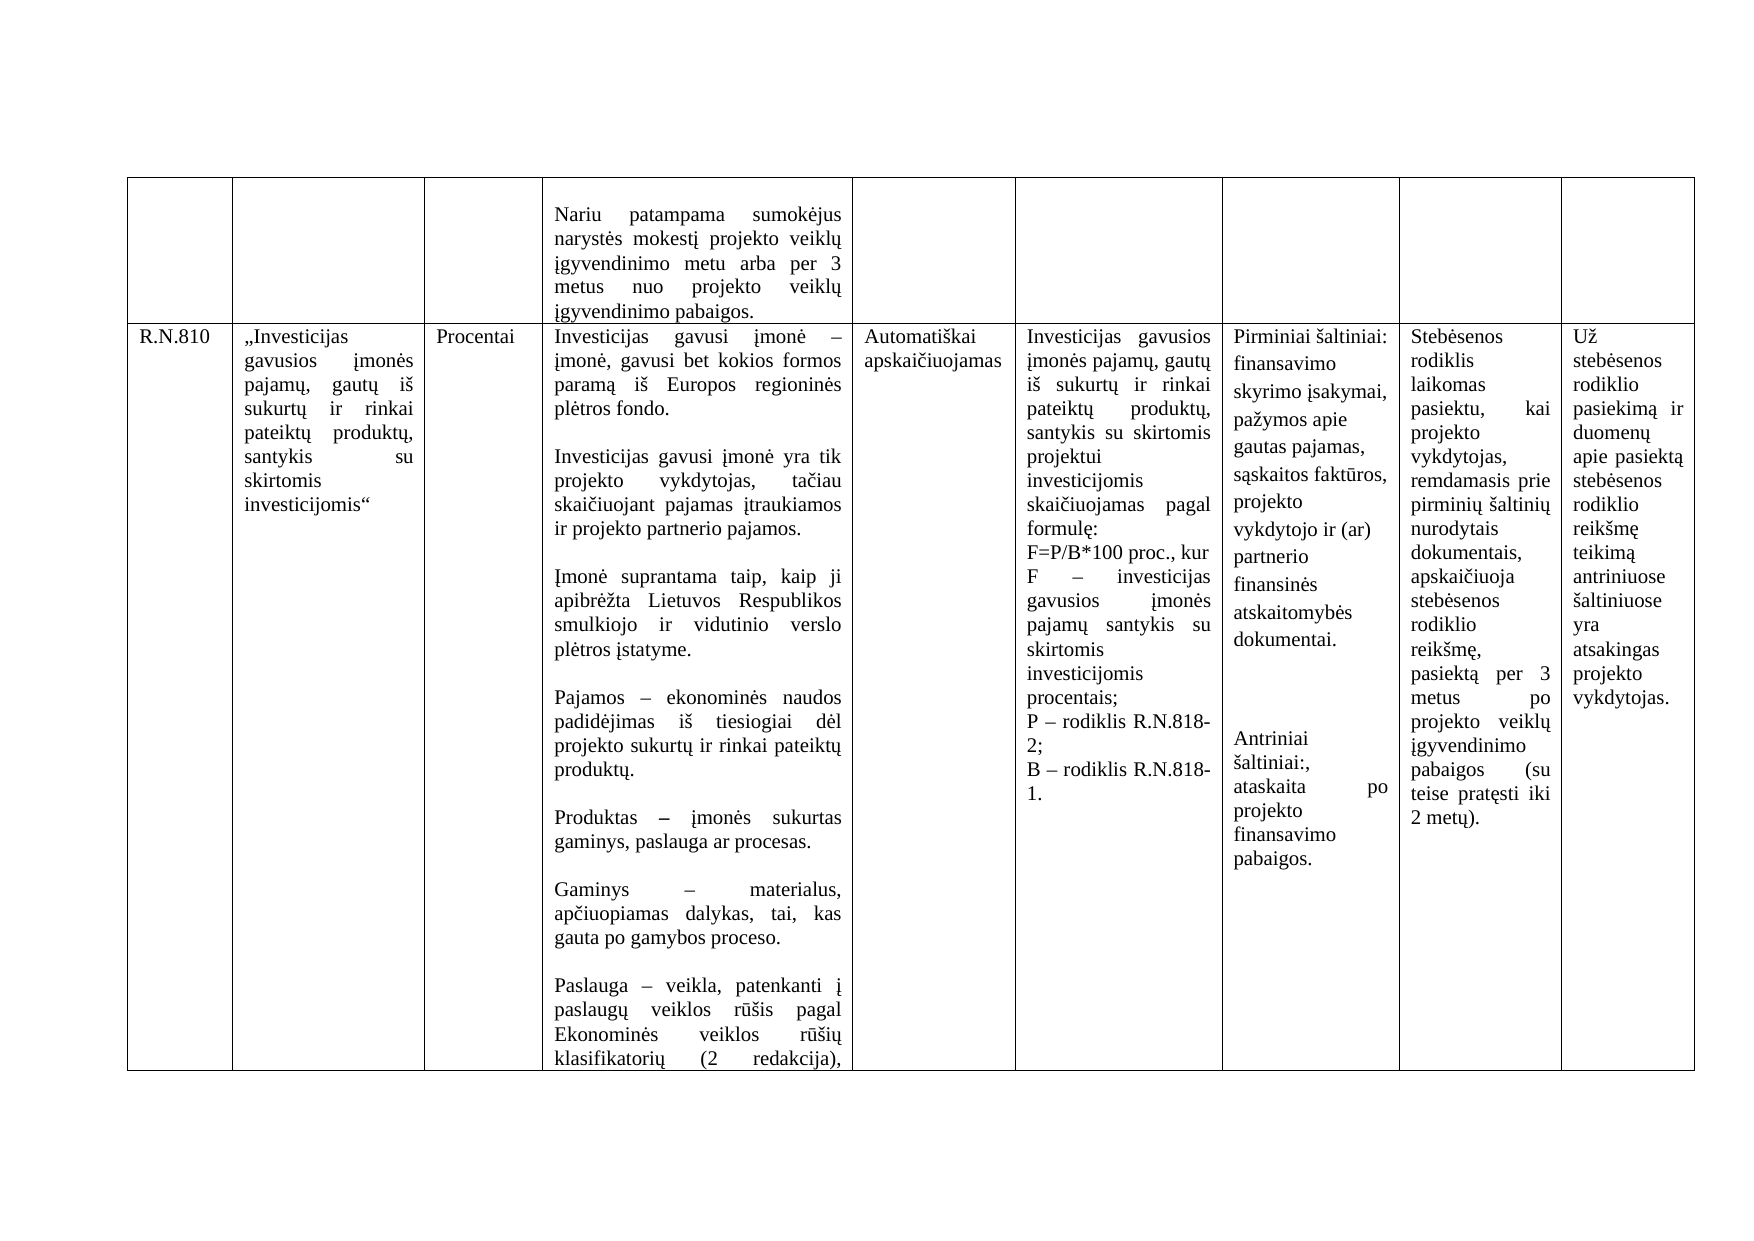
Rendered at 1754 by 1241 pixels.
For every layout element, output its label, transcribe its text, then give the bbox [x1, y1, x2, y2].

table_cell Pirminiai šaltiniai: finansavimo skyrimo įsakymai, pažymos apie gautas pajamas, sąskaitos faktūros, projekto vykdytojo ir (ar) partnerio finansinės atskaitomybės dokumentai. Antriniai šaltiniai:, ataskaita po projekto finansavimo pabaigos. [1223, 324, 1399, 1069]
table_cell [853, 178, 1015, 323]
table_cell R.N.810 [128, 324, 232, 1069]
table_cell [1016, 178, 1222, 323]
table_cell [233, 178, 424, 323]
table_cell Investicijas gavusios įmonės pajamų, gautų iš sukurtų ir rinkai pateiktų produktų, santykis su skirtomis projektui investicijomis skaičiuojamas pagal formulę: F=P/B*100 proc., kur F – investicijas gavusios įmonės pajamų santykis su skirtomis investicijomis procentais; P – rodiklis R.N.818-2; B – rodiklis R.N.818-1. [1016, 324, 1222, 1069]
table_cell [1400, 178, 1561, 323]
table_cell Automatiškai apskaičiuojamas [853, 324, 1015, 1069]
table_cell „Investicijas gavusios įmonės pajamų, gautų iš sukurtų ir rinkai pateiktų produktų, santykis su skirtomis investicijomis“ [233, 324, 424, 1069]
table_cell Nariu patampama sumokėjus narystės mokestį projekto veiklų įgyvendinimo metu arba per 3 metus nuo projekto veiklų įgyvendinimo pabaigos. [543, 178, 852, 323]
table_cell Stebėsenos rodiklis laikomas pasiektu, kai projekto vykdytojas, remdamasis prie pirminių šaltinių nurodytais dokumentais, apskaičiuoja stebėsenos rodiklio reikšmę, pasiektą per 3 metus po projekto veiklų įgyvendinimo pabaigos (su teise pratęsti iki 2 metų). [1400, 324, 1561, 1069]
table_cell Investicijas gavusi įmonė – įmonė, gavusi bet kokios formos paramą iš Europos regioninės plėtros fondo. Investicijas gavusi įmonė yra tik projekto vykdytojas, tačiau skaičiuojant pajamas įtraukiamos ir projekto partnerio pajamos. Įmonė suprantama taip, kaip ji apibrėžta Lietuvos Respublikos smulkiojo ir vidutinio verslo plėtros įstatyme. Pajamos – ekonominės naudos padidėjimas iš tiesiogiai dėl projekto sukurtų ir rinkai pateiktų produktų. Produktas – įmonės sukurtas gaminys, paslauga ar procesas. Gaminys – materialus, apčiuopiamas dalykas, tai, kas gauta po gamybos proceso. Paslauga – veikla, patenkanti į paslaugų veiklos rūšis pagal Ekonominės veiklos rūšių klasifikatorių (2 redakcija), [543, 324, 852, 1069]
table_cell [1562, 178, 1694, 323]
table_cell [425, 178, 542, 323]
table_cell Už stebėsenos rodiklio pasiekimą ir duomenų apie pasiektą stebėsenos rodiklio reikšmę teikimą antriniuose šaltiniuose yra atsakingas projekto vykdytojas. [1562, 324, 1694, 1069]
table_cell Procentai [425, 324, 542, 1069]
table_cell [1223, 178, 1399, 323]
table_cell [128, 178, 232, 323]
